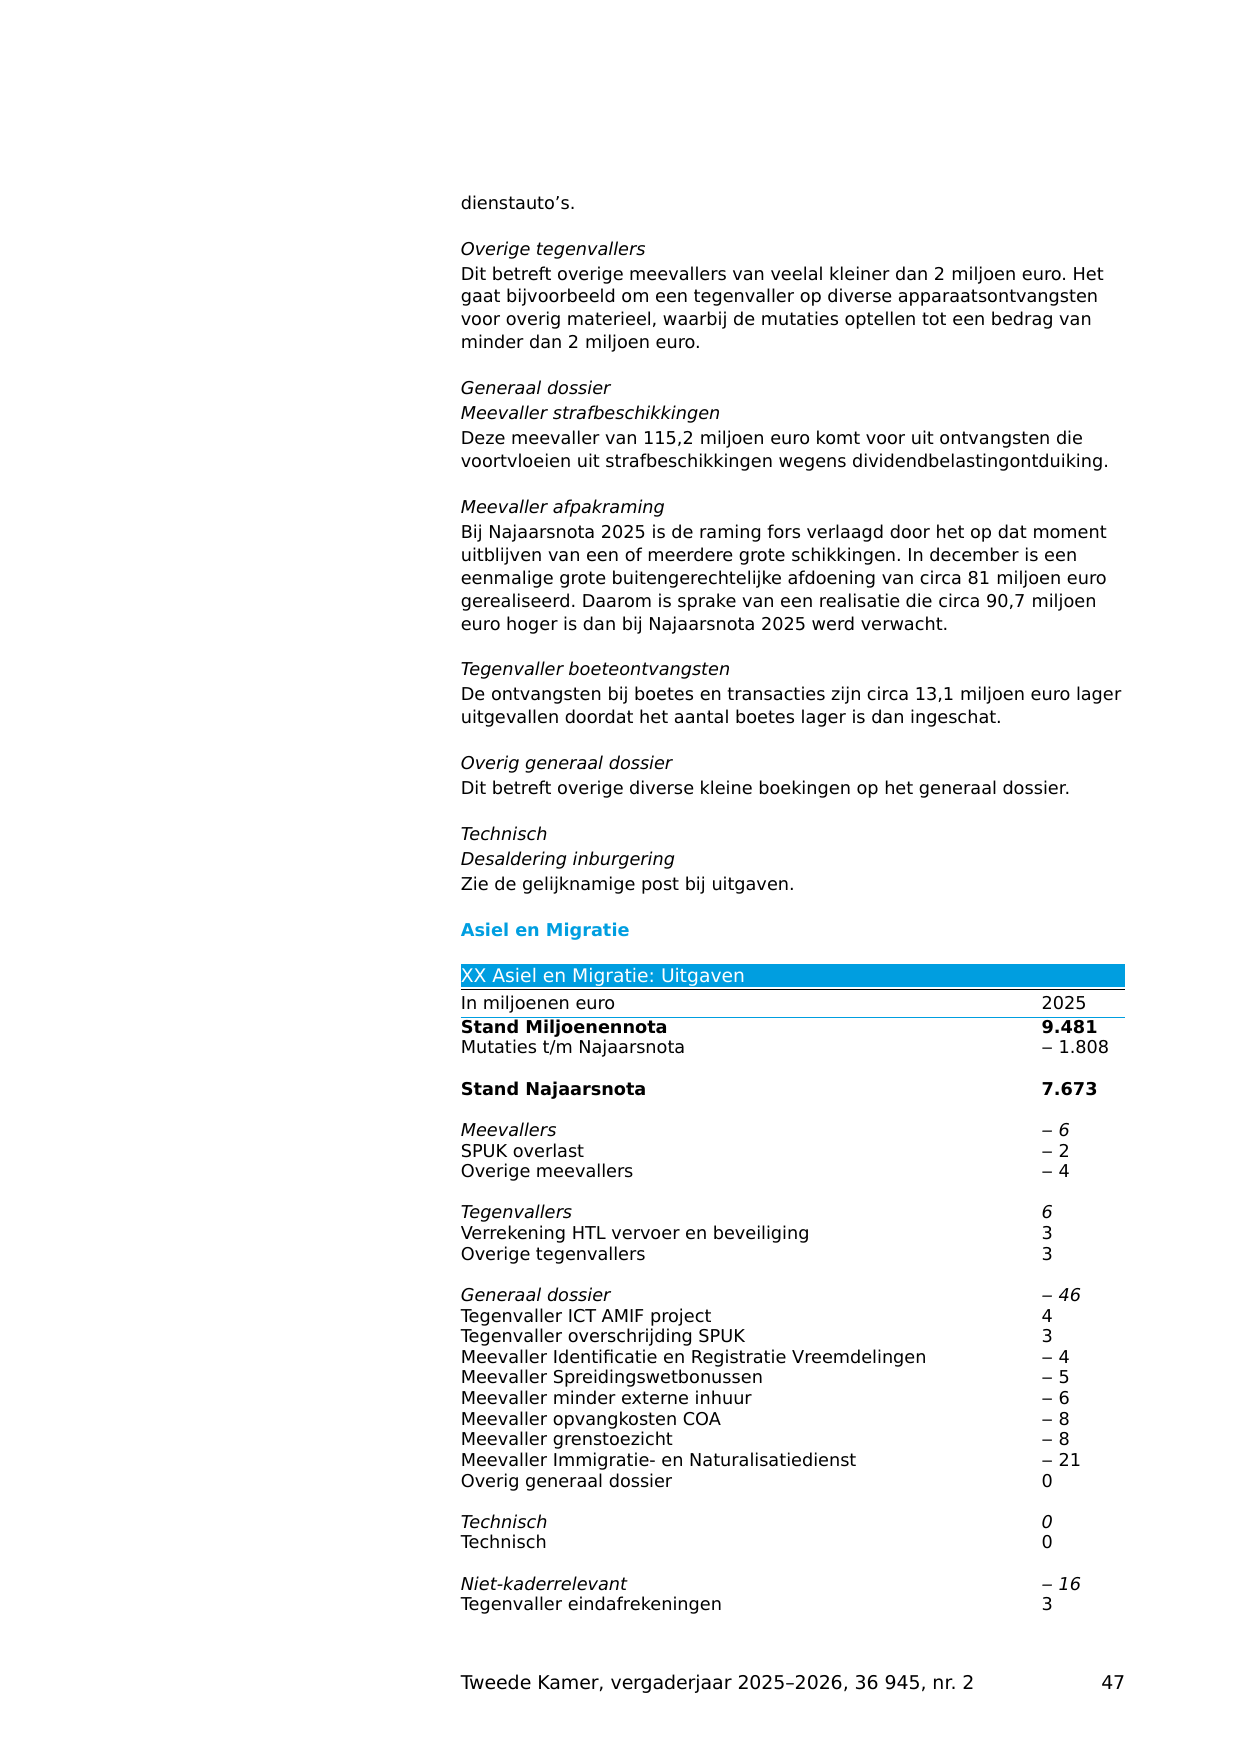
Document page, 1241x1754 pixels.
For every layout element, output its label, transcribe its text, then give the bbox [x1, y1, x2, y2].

text Overig generaal dossier [461, 751, 1125, 774]
table_cell [1039, 1553, 1125, 1574]
text Meevaller afpakraming [461, 495, 1125, 518]
table_cell Technisch [461, 1533, 1038, 1553]
table_cell Meevaller Identificatie en Registratie Vreemdelingen [461, 1347, 1038, 1367]
table_cell Overige meevallers [461, 1161, 1038, 1182]
table_cell ‒ 8 [1039, 1409, 1125, 1429]
table_cell Tegenvallers [461, 1203, 1038, 1223]
table_cell ‒ 4 [1039, 1161, 1125, 1182]
table_cell 3 [1039, 1223, 1125, 1244]
text Desaldering inburgering [461, 847, 1125, 870]
table_cell 7.673 [1039, 1079, 1125, 1099]
table_cell Stand Miljoenennota [461, 1018, 1038, 1037]
table_cell ‒ 2 [1039, 1141, 1125, 1161]
table_cell [1039, 1058, 1125, 1079]
table_cell 9.481 [1039, 1018, 1125, 1037]
table_cell 0 [1039, 1533, 1125, 1553]
table_cell Technisch [461, 1512, 1038, 1532]
text De ontvangsten bij boetes en transacties zijn circa 13,1 miljoen euro lager uitgevallen doordat het aantal boetes lager is dan ingeschat. [461, 682, 1125, 728]
text dienstauto’s. [461, 191, 1125, 214]
table_cell ‒ 5 [1039, 1368, 1125, 1388]
table_cell 3 [1039, 1594, 1125, 1615]
table_cell [1039, 1264, 1125, 1285]
table_cell ‒ 21 [1039, 1450, 1125, 1471]
text Dit betreft overige meevallers van veelal kleiner dan 2 miljoen euro. Het gaat bijvoorbeeld om een tegenvaller op diverse apparaatsontvangsten voor overig materieel, waarbij de mutaties optellen tot een bedrag van minder dan 2 miljoen euro. [461, 262, 1125, 353]
table_cell 4 [1039, 1306, 1125, 1326]
table_cell 3 [1039, 1326, 1125, 1347]
text Bĳ Najaarsnota 2025 is de raming fors verlaagd door het op dat moment uitblĳven van een of meerdere grote schikkingen. In december is een eenmalige grote buitengerechtelijke afdoening van circa 81 miljoen euro gerealiseerd. Daarom is sprake van een realisatie die circa 90,7 miljoen euro hoger is dan bij Najaarsnota 2025 werd verwacht. [461, 520, 1125, 634]
table_cell Overig generaal dossier [461, 1471, 1038, 1491]
table_cell Meevaller Immigratie- en Naturalisatiedienst [461, 1450, 1038, 1471]
table_cell Meevaller opvangkosten COA [461, 1409, 1038, 1429]
table_cell [461, 1099, 1038, 1120]
title Asiel en Migratie [461, 918, 1125, 941]
table_cell 3 [1039, 1244, 1125, 1264]
table_cell In miljoenen euro [461, 990, 1038, 1016]
table_cell Overige tegenvallers [461, 1244, 1038, 1264]
table_cell [461, 1182, 1038, 1202]
table_cell ‒ 8 [1039, 1429, 1125, 1450]
table_cell 0 [1039, 1512, 1125, 1532]
table_cell Meevaller minder externe inhuur [461, 1388, 1038, 1409]
text Dit betreft overige diverse kleine boekingen op het generaal dossier. [461, 776, 1125, 799]
table_cell Meevaller grenstoezicht [461, 1429, 1038, 1450]
table_cell Mutaties t/m Najaarsnota [461, 1038, 1038, 1058]
table_cell 0 [1039, 1471, 1125, 1491]
table_cell Tegenvaller overschrijding SPUK [461, 1326, 1038, 1347]
text Generaal dossier [461, 376, 1125, 399]
table_cell Tegenvaller eindafrekeningen [461, 1594, 1038, 1615]
text Overige tegenvallers [461, 237, 1125, 259]
text Tegenvaller boeteontvangsten [461, 657, 1125, 680]
text Deze meevaller van 115,2 miljoen euro komt voor uit ontvangsten die voortvloeien uit strafbeschikkingen wegens dividendbelastingontduiking. [461, 426, 1125, 472]
text Zie de gelijknamige post bij uitgaven. [461, 872, 1125, 895]
table_cell [461, 1264, 1038, 1285]
text Technisch [461, 822, 1125, 845]
table_cell ‒ 1.808 [1039, 1038, 1125, 1058]
table_cell ‒ 6 [1039, 1120, 1125, 1141]
table_cell [1039, 1491, 1125, 1512]
table_cell [461, 1553, 1038, 1574]
table_cell Generaal dossier [461, 1285, 1038, 1306]
table_cell [461, 1058, 1038, 1079]
table_cell [1039, 1182, 1125, 1202]
table_cell Meevallers [461, 1120, 1038, 1141]
table_cell Meevaller Spreidingswetbonussen [461, 1368, 1038, 1388]
table_cell 2025 [1039, 990, 1125, 1016]
table_cell [461, 1491, 1038, 1512]
table_cell Niet-kaderrelevant [461, 1574, 1038, 1594]
table_cell [1039, 1099, 1125, 1120]
table_cell ‒ 16 [1039, 1574, 1125, 1594]
table_cell ‒ 6 [1039, 1388, 1125, 1409]
table_cell Stand Najaarsnota [461, 1079, 1038, 1099]
table_cell Tegenvaller ICT AMIF project [461, 1306, 1038, 1326]
table_cell SPUK overlast [461, 1141, 1038, 1161]
table_cell 6 [1039, 1203, 1125, 1223]
table_cell ‒ 46 [1039, 1285, 1125, 1306]
text Meevaller strafbeschikkingen [461, 401, 1125, 424]
table_cell ‒ 4 [1039, 1347, 1125, 1367]
table_cell Verrekening HTL vervoer en beveiliging [461, 1223, 1038, 1244]
